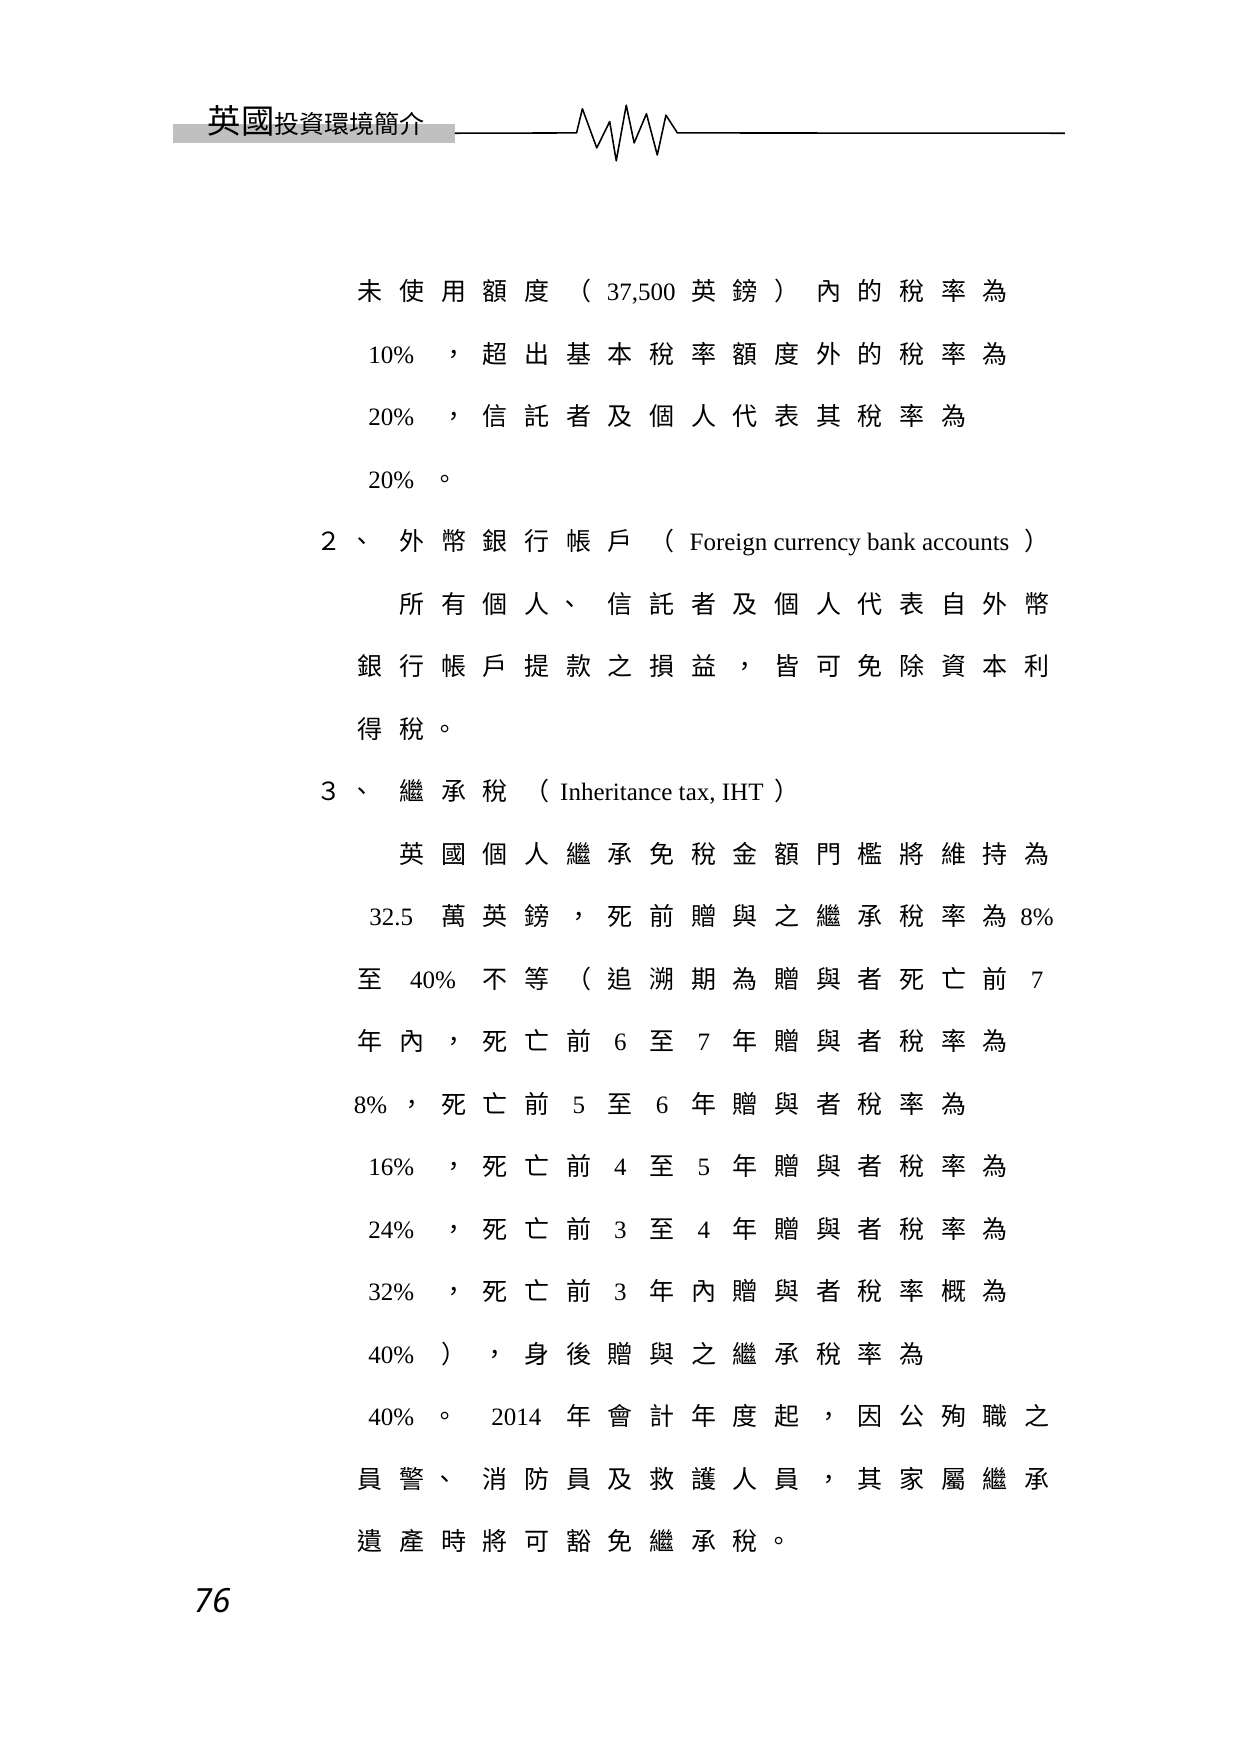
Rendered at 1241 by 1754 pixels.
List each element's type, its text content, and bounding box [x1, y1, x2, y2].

text ３、繼承稅（Inheritance tax, IHT） [281, 750, 1058, 813]
text 所有個人、信託者及個人代表自外幣銀行帳戶提款之損益，皆可免除資本利得稅。 [330, 563, 1058, 750]
text 未使用額度（37,500英鎊）內的稅率為10%，超出基本稅率額度外的稅率為20%，信託者及個人代表其稅率為20%。 [330, 250, 1058, 500]
text ２、外幣銀行帳戶（Foreign currency bank accounts） [281, 500, 1058, 563]
text 英國個人繼承免稅金額門檻將維持為32.5萬英鎊，死前贈與之繼承稅率為8%至40%不等（追溯期為贈與者死亡前7年內，死亡前6至7年贈與者稅率為8%，死亡前5至6年贈與者稅率為16%，死亡前4至5年贈與者稅率為24%，死亡前3至4年贈與者稅率為32%，死亡前3年內贈與者稅率概為40%），身後贈與之繼承稅率為40%。2014年會計年度起，因公殉職之員警、消防員及救護人員，其家屬繼承遺產時將可豁免繼承稅。 [330, 813, 1058, 1563]
